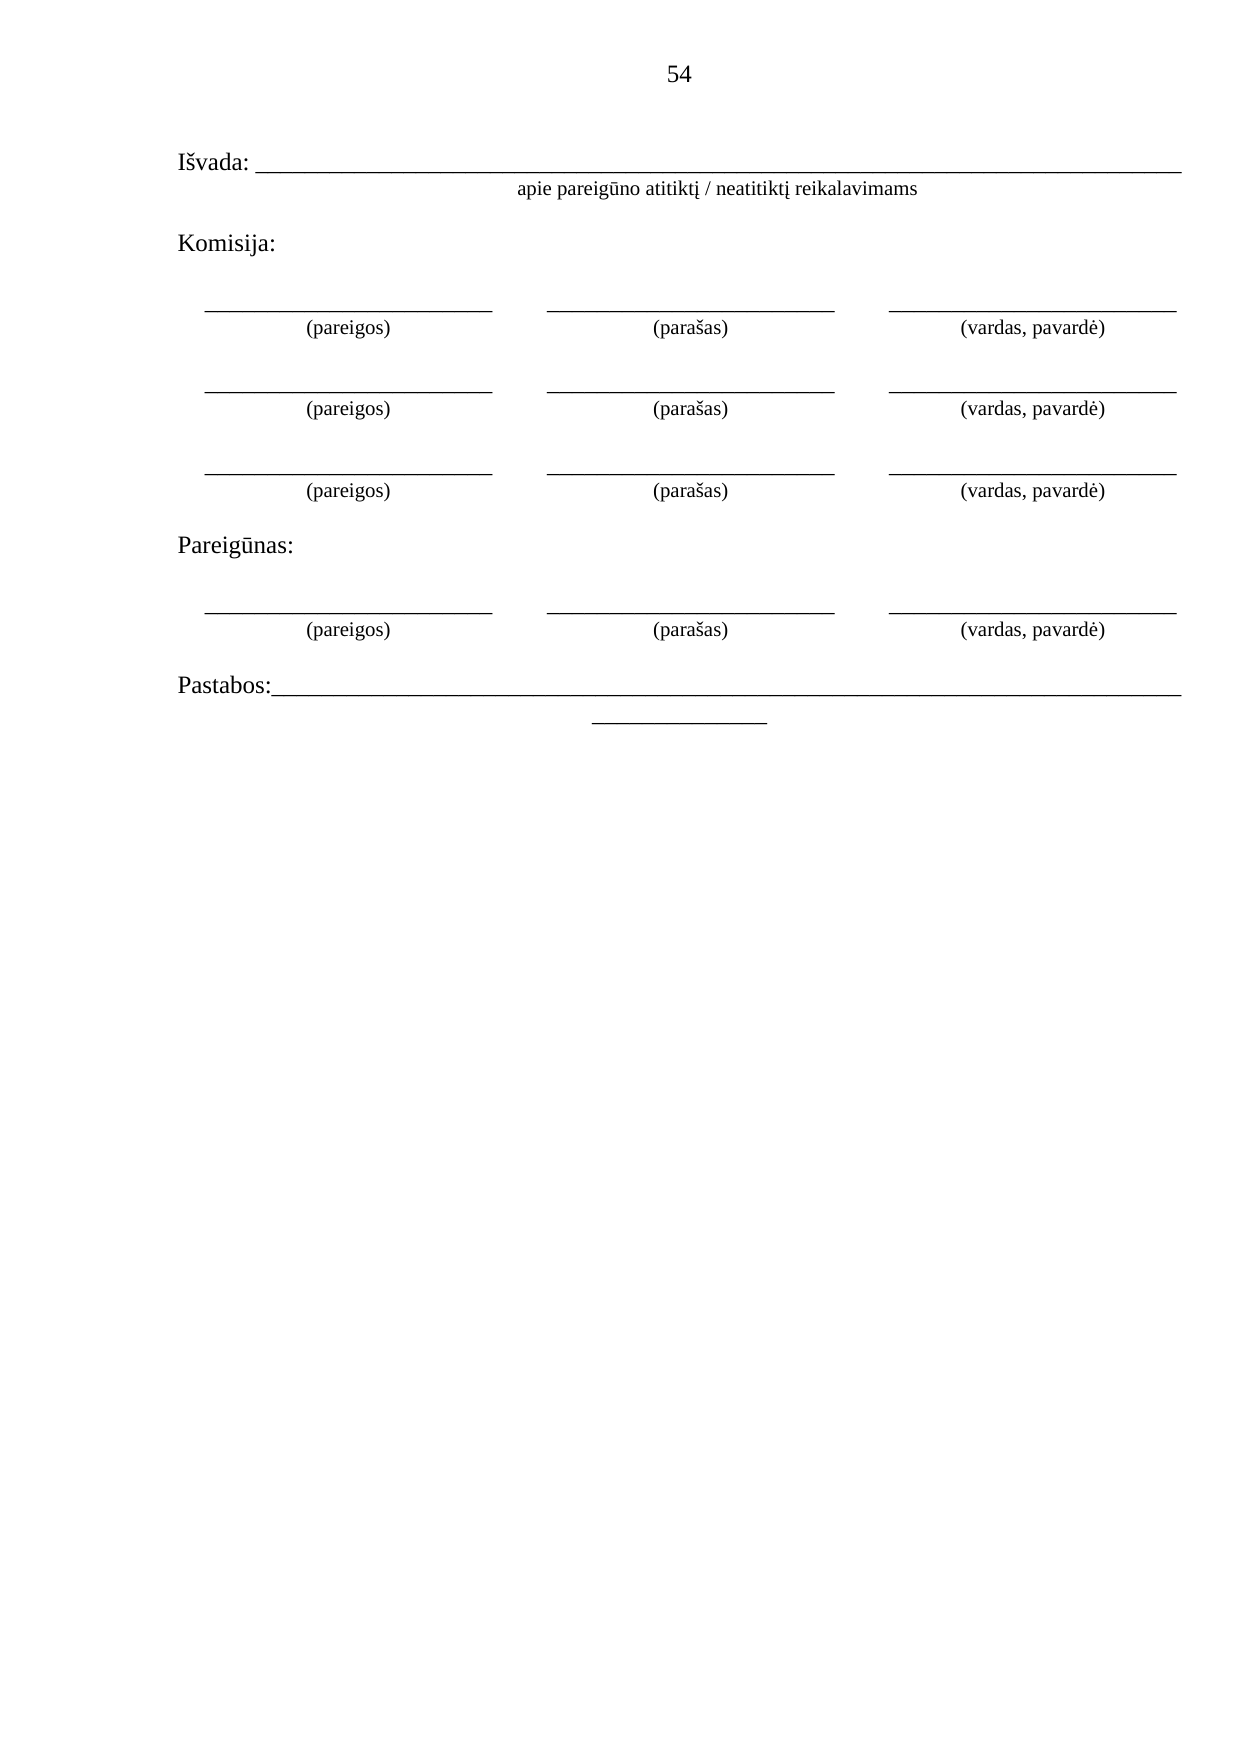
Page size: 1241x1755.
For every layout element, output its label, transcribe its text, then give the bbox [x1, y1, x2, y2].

text Išvada: [177, 147, 1181, 176]
table_cell (vardas, pavardė) [862, 617, 1204, 641]
text Pareigūnas: [177, 531, 1181, 559]
text Komisija: [177, 228, 1181, 257]
table_cell (parašas) [519, 315, 862, 339]
table_cell (vardas, pavardė) [862, 396, 1204, 420]
table_cell (vardas, pavardė) [862, 315, 1204, 339]
table_cell (parašas) [519, 396, 862, 420]
table_cell (pareigos) [177, 396, 519, 420]
table_header _______________________ [862, 449, 1204, 478]
table_header _______________________ [862, 588, 1204, 617]
table_header _______________________ [519, 368, 862, 396]
table_cell (pareigos) [177, 617, 519, 641]
text apie pareigūno atitiktį / neatitiktį reikalavimams [177, 176, 1181, 200]
table_header _______________________ [519, 286, 862, 315]
table_header _______________________ [862, 286, 1204, 315]
table_cell (pareigos) [177, 478, 519, 502]
table_header _______________________ [177, 286, 519, 315]
table_header _______________________ [519, 588, 862, 617]
table_cell (vardas, pavardė) [862, 478, 1204, 502]
table_header _______________________ [177, 368, 519, 396]
text Pastabos: [177, 670, 1181, 698]
text ______________ [177, 698, 1181, 727]
table_header _______________________ [177, 449, 519, 478]
table_header _______________________ [519, 449, 862, 478]
table_header _______________________ [177, 588, 519, 617]
table_cell (parašas) [519, 478, 862, 502]
table_header _______________________ [862, 368, 1204, 396]
table_cell (parašas) [519, 617, 862, 641]
table_cell (pareigos) [177, 315, 519, 339]
